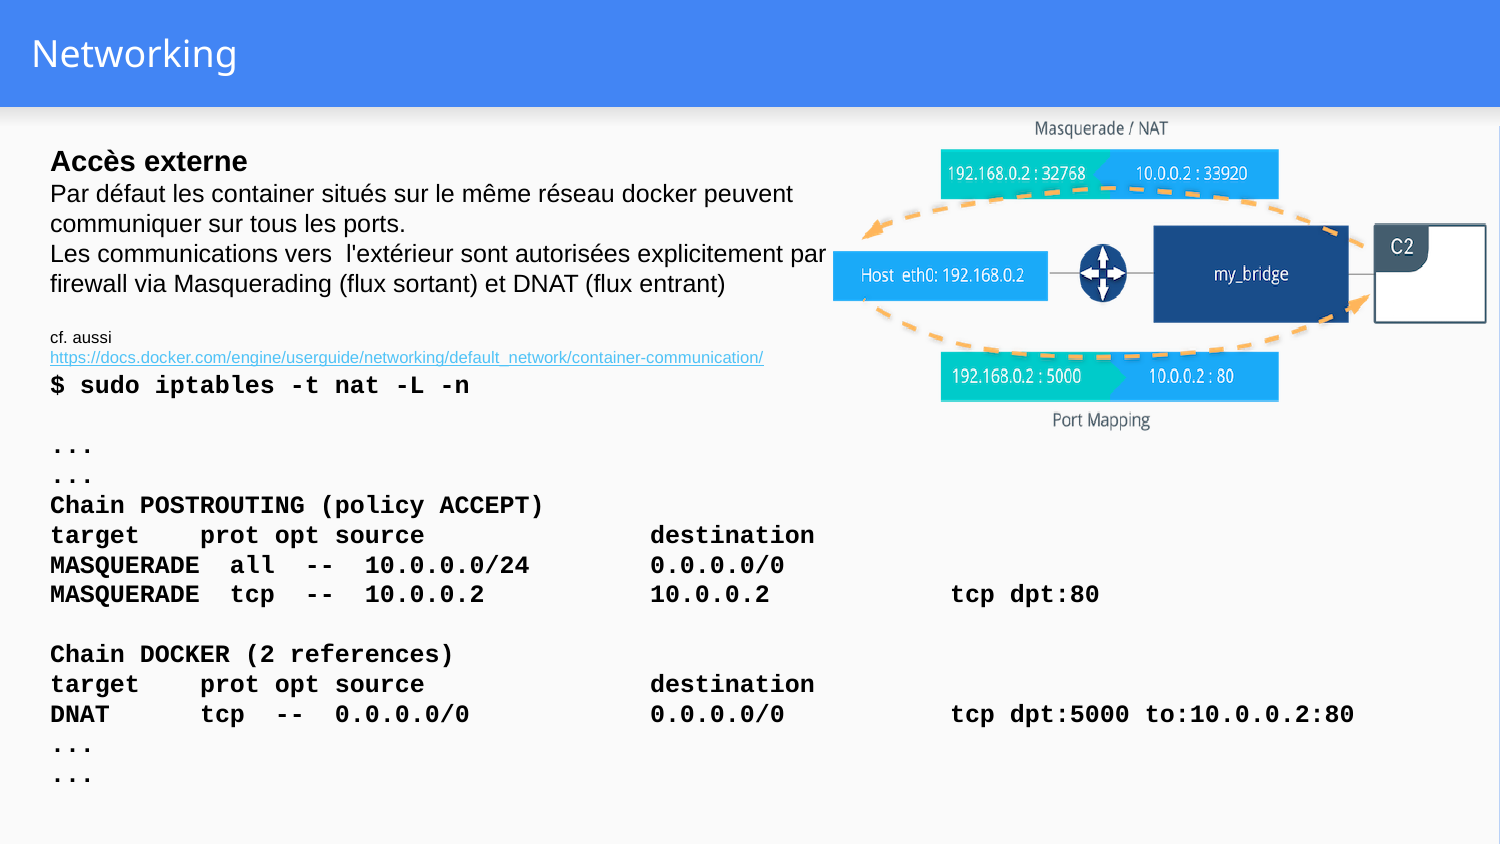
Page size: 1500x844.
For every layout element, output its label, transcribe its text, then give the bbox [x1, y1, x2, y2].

picture [833, 120, 1487, 434]
text_box Accès externe Par défaut les container situés sur le même réseau docker peuvent communiquer sur tous les ports. Les communications vers l'extérieur sont autorisées explicitement par firewall via Masquerading (flux sortant) et DNAT (flux entrant) cf. aussi https://docs.docker.com/engine/userguide/networking/default_network/container-communication/ [35, 127, 833, 351]
title Networking [16, 2, 1464, 102]
text_box $ sudo iptables -t nat -L -n ... ... Chain POSTROUTING (policy ACCEPT) target prot opt source destination MASQUERADE all -- 10.0.0.0/24 0.0.0.0/0 MASQUERADE tcp -- 10.0.0.2 10.0.0.2 tcp dpt:80 Chain DOCKER (2 references) target prot opt source destination DNAT tcp -- 0.0.0.0/0 0.0.0.0/0 tcp dpt:5000 to:10.0.0.2:80 ... ... [35, 351, 1469, 805]
